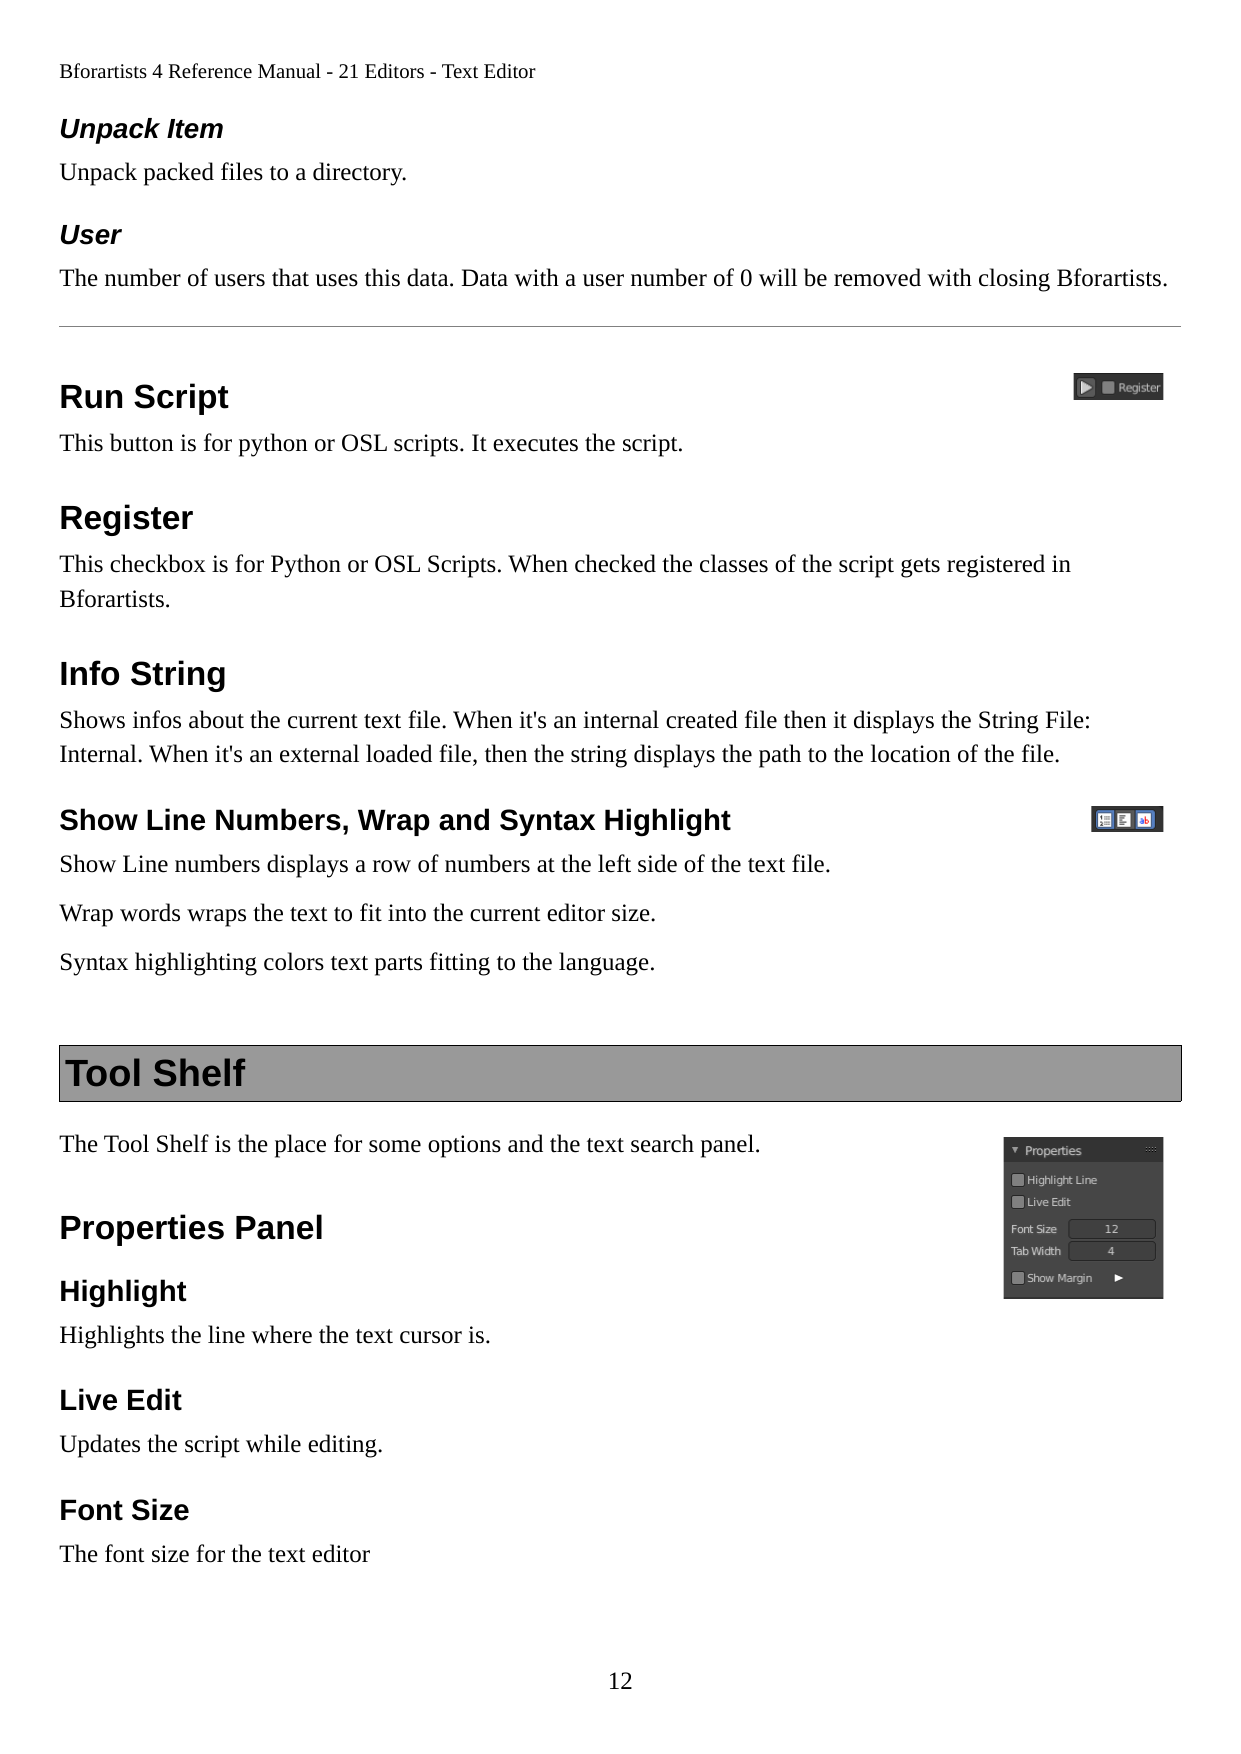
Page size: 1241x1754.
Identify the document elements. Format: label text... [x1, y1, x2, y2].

text Syntax highlighting colors text parts fitting to the language. [59, 947, 1181, 976]
picture [1073, 373, 1164, 400]
text Show Line numbers displays a row of numbers at the left side of the text file. [59, 849, 1181, 878]
subtitle Unpack Item [59, 113, 1181, 144]
subtitle Show Line Numbers, Wrap and Syntax Highlight [59, 803, 1181, 837]
subtitle Run Script [59, 377, 1181, 416]
text Updates the script while editing. [59, 1429, 1181, 1458]
text This button is for python or OSL scripts. It executes the script. [59, 428, 1181, 457]
text The number of users that uses this data. Data with a user number of 0 will be removed with closing Bforartists. [59, 263, 1181, 292]
text The font size for the text editor [59, 1539, 1181, 1568]
subtitle User [59, 218, 1181, 250]
subtitle Register [59, 498, 1181, 537]
table_header Tool Shelf [60, 1046, 1181, 1101]
subtitle Font Size [59, 1493, 1181, 1527]
subtitle Properties Panel [59, 1208, 1003, 1246]
text Wrap words wraps the text to fit into the current editor size. [59, 898, 1181, 927]
subtitle [1164, 1208, 1181, 1246]
text Highlights the line where the text cursor is. [59, 1320, 1181, 1348]
text This checkbox is for Python or OSL Scripts. When checked the classes of the script gets registered in Bforartists. [59, 549, 1181, 612]
text Unpack packed files to a directory. [59, 157, 1181, 186]
picture [1091, 806, 1164, 832]
picture [1003, 1137, 1164, 1299]
subtitle Live Edit [59, 1383, 1181, 1417]
text The Tool Shelf is the place for some options and the text search panel. [59, 1129, 1181, 1158]
subtitle Info String [59, 653, 1181, 692]
subtitle Highlight [59, 1273, 1181, 1307]
text Shows infos about the current text file. When it's an internal created file then it displays the String File: Internal. When it's an external loaded file, then the string displays the path to the location of the file. [59, 705, 1181, 768]
